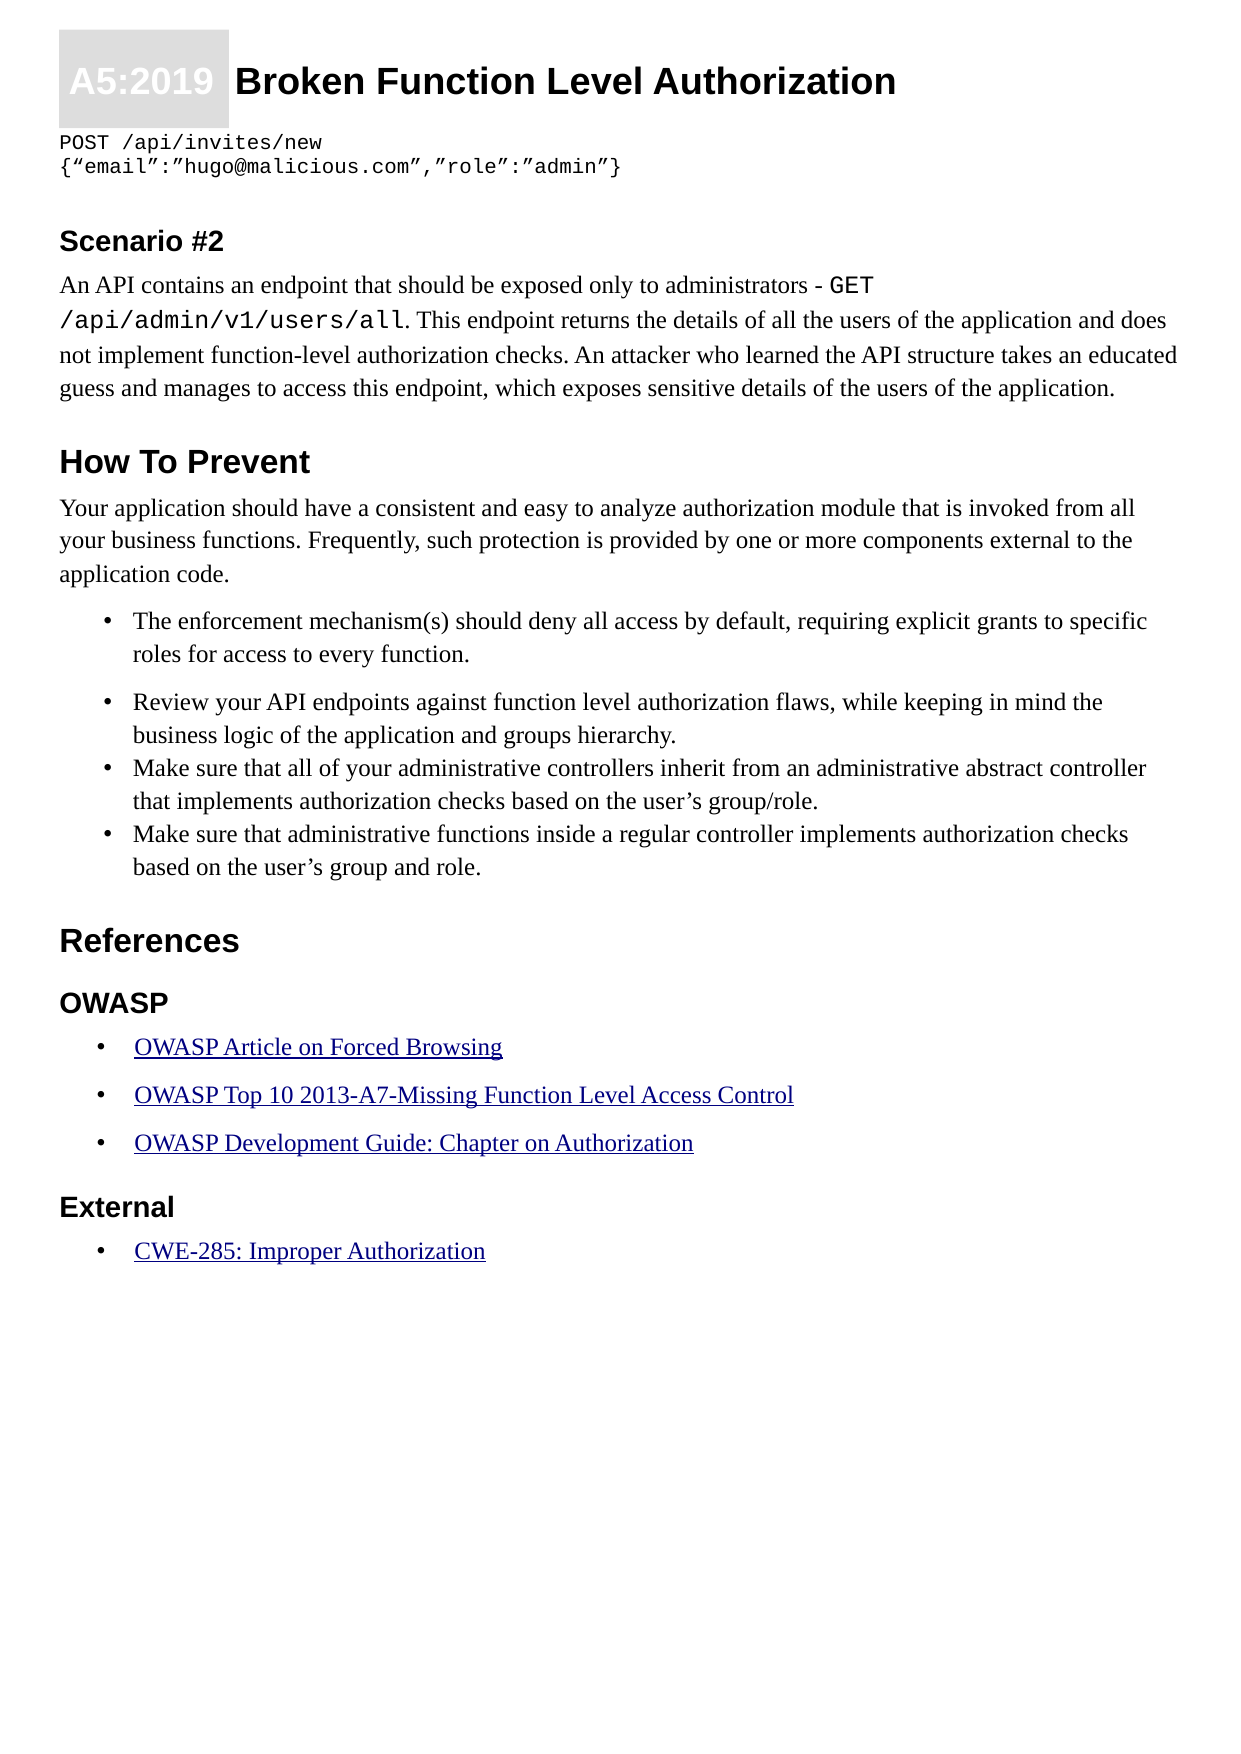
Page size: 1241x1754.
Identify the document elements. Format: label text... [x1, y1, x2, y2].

text An API contains an endpoint that should be exposed only to administrators - GET /api/admin/v1/users/all. This endpoint returns the details of all the users of the application and does not implement function-level authorization checks. An attacker who learned the API structure takes an educated guess and manages to access this endpoint, which exposes sensitive details of the users of the application. [59, 270, 1181, 402]
list Make sure that administrative functions inside a regular controller implements authorization checks based on the user’s group and role. [103, 819, 1181, 881]
text POST /api/invites/new [59, 132, 1181, 156]
list The enforcement mechanism(s) should deny all access by default, requiring explicit grants to specific roles for access to every function. [103, 606, 1181, 668]
subtitle References [59, 920, 1181, 959]
text Your application should have a consistent and easy to analyze authorization module that is invoked from all your business functions. Frequently, such protection is provided by one or more components external to the application code. [59, 493, 1181, 587]
text {“email”:”hugo@malicious.com”,”role”:”admin”} [59, 156, 1181, 179]
subtitle External [59, 1190, 1181, 1223]
list Make sure that all of your administrative controllers inherit from an administrative abstract controller that implements authorization checks based on the user’s group/role. [103, 753, 1181, 815]
list OWASP Top 10 2013-A7-Missing Function Level Access Control [97, 1080, 1181, 1109]
list Review your API endpoints against function level authorization flaws, while keeping in mind the business logic of the application and groups hierarchy. [103, 687, 1181, 749]
subtitle Scenario #2 [59, 223, 1181, 257]
list CWE-285: Improper Authorization [97, 1236, 1181, 1265]
list OWASP Development Guide: Chapter on Authorization [97, 1128, 1181, 1156]
subtitle OWASP [59, 986, 1181, 1020]
list OWASP Article on Forced Browsing [97, 1032, 1181, 1061]
subtitle How To Prevent [59, 441, 1181, 480]
